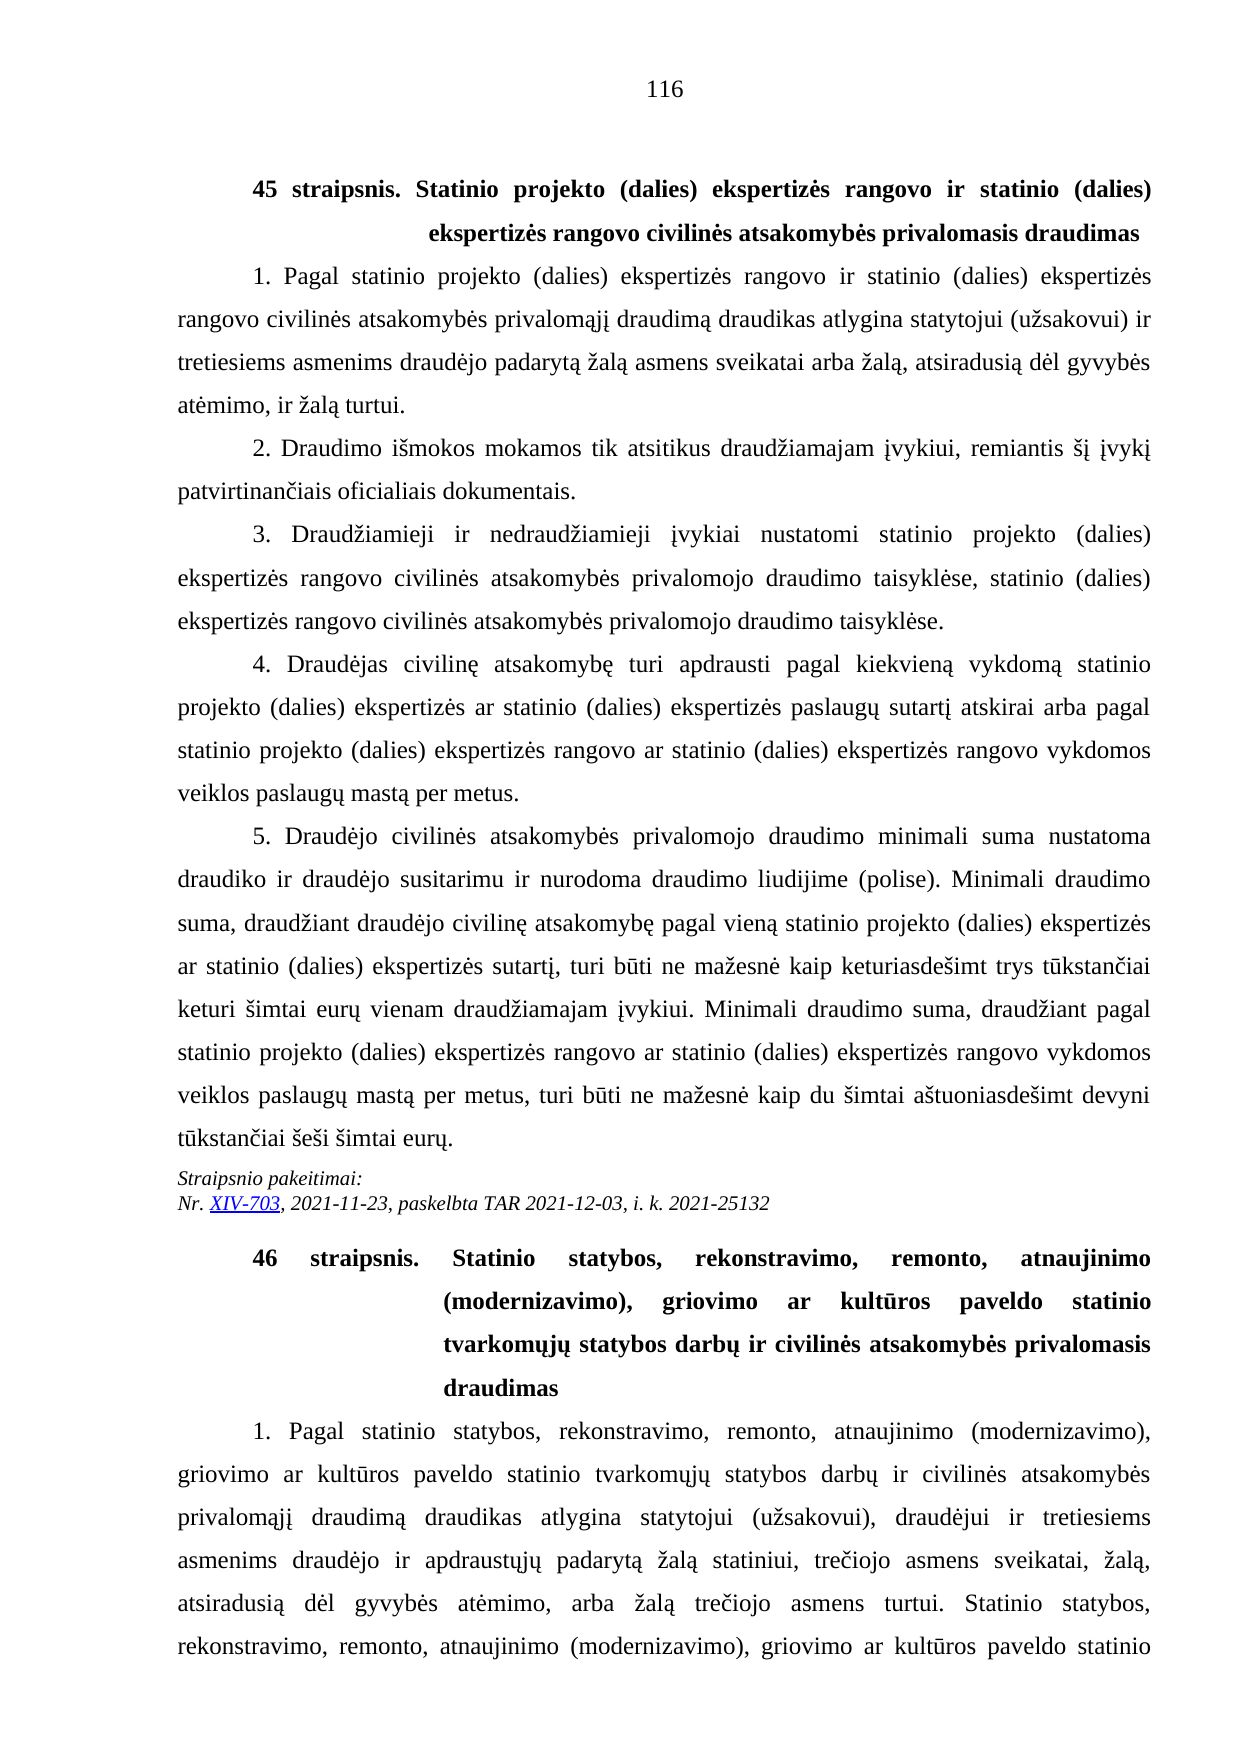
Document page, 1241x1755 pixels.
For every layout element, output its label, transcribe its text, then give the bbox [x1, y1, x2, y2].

text 2. Draudimo išmokos mokamos tik atsitikus draudžiamajam įvykiui, remiantis šį įvykį patvirtinančiais oficialiais dokumentais. [177, 433, 1152, 505]
text 45 straipsnis. Statinio projekto (dalies) ekspertizės rangovo ir statinio (dalies) ekspertizės rangovo civilinės atsakomybės privalomasis draudimas [252, 174, 1152, 246]
text 4. Draudėjas civilinę atsakomybę turi apdrausti pagal kiekvieną vykdomą statinio projekto (dalies) ekspertizės ar statinio (dalies) ekspertizės paslaugų sutartį atskirai arba pagal statinio projekto (dalies) ekspertizės rangovo ar statinio (dalies) ekspertizės rangovo vykdomos veiklos paslaugų mastą per metus. [177, 649, 1152, 807]
text 3. Draudžiamieji ir nedraudžiamieji įvykiai nustatomi statinio projekto (dalies) ekspertizės rangovo civilinės atsakomybės privalomojo draudimo taisyklėse, statinio (dalies) ekspertizės rangovo civilinės atsakomybės privalomojo draudimo taisyklėse. [177, 519, 1152, 634]
text 46 straipsnis. Statinio statybos, rekonstravimo, remonto, atnaujinimo (modernizavimo), griovimo ar kultūros paveldo statinio tvarkomųjų statybos darbų ir civilinės atsakomybės privalomasis draudimas [252, 1243, 1152, 1401]
text 1. Pagal statinio statybos, rekonstravimo, remonto, atnaujinimo (modernizavimo), griovimo ar kultūros paveldo statinio tvarkomųjų statybos darbų ir civilinės atsakomybės privalomąjį draudimą draudikas atlygina statytojui (užsakovui), draudėjui ir tretiesiems asmenims draudėjo ir apdraustųjų padarytą žalą statiniui, trečiojo asmens sveikatai, žalą, atsiradusią dėl gyvybės atėmimo, arba žalą trečiojo asmens turtui. Statinio statybos, rekonstravimo, remonto, atnaujinimo (modernizavimo), griovimo ar kultūros paveldo statinio [177, 1416, 1152, 1660]
text Straipsnio pakeitimai: [177, 1166, 1152, 1190]
text 5. Draudėjo civilinės atsakomybės privalomojo draudimo minimali suma nustatoma draudiko ir draudėjo susitarimu ir nurodoma draudimo liudijime (polise). Minimali draudimo suma, draudžiant draudėjo civilinę atsakomybę pagal vieną statinio projekto (dalies) ekspertizės ar statinio (dalies) ekspertizės sutartį, turi būti ne mažesnė kaip keturiasdešimt trys tūkstančiai keturi šimtai eurų vienam draudžiamajam įvykiui. Minimali draudimo suma, draudžiant pagal statinio projekto (dalies) ekspertizės rangovo ar statinio (dalies) ekspertizės rangovo vykdomos veiklos paslaugų mastą per metus, turi būti ne mažesnė kaip du šimtai aštuoniasdešimt devyni tūkstančiai šeši šimtai eurų. [177, 821, 1152, 1152]
text Nr. XIV-703, 2021-11-23, paskelbta TAR 2021-12-03, i. k. 2021-25132 [177, 1190, 1152, 1214]
text 1. Pagal statinio projekto (dalies) ekspertizės rangovo ir statinio (dalies) ekspertizės rangovo civilinės atsakomybės privalomąjį draudimą draudikas atlygina statytojui (užsakovui) ir tretiesiems asmenims draudėjo padarytą žalą asmens sveikatai arba žalą, atsiradusią dėl gyvybės atėmimo, ir žalą turtui. [177, 261, 1152, 419]
